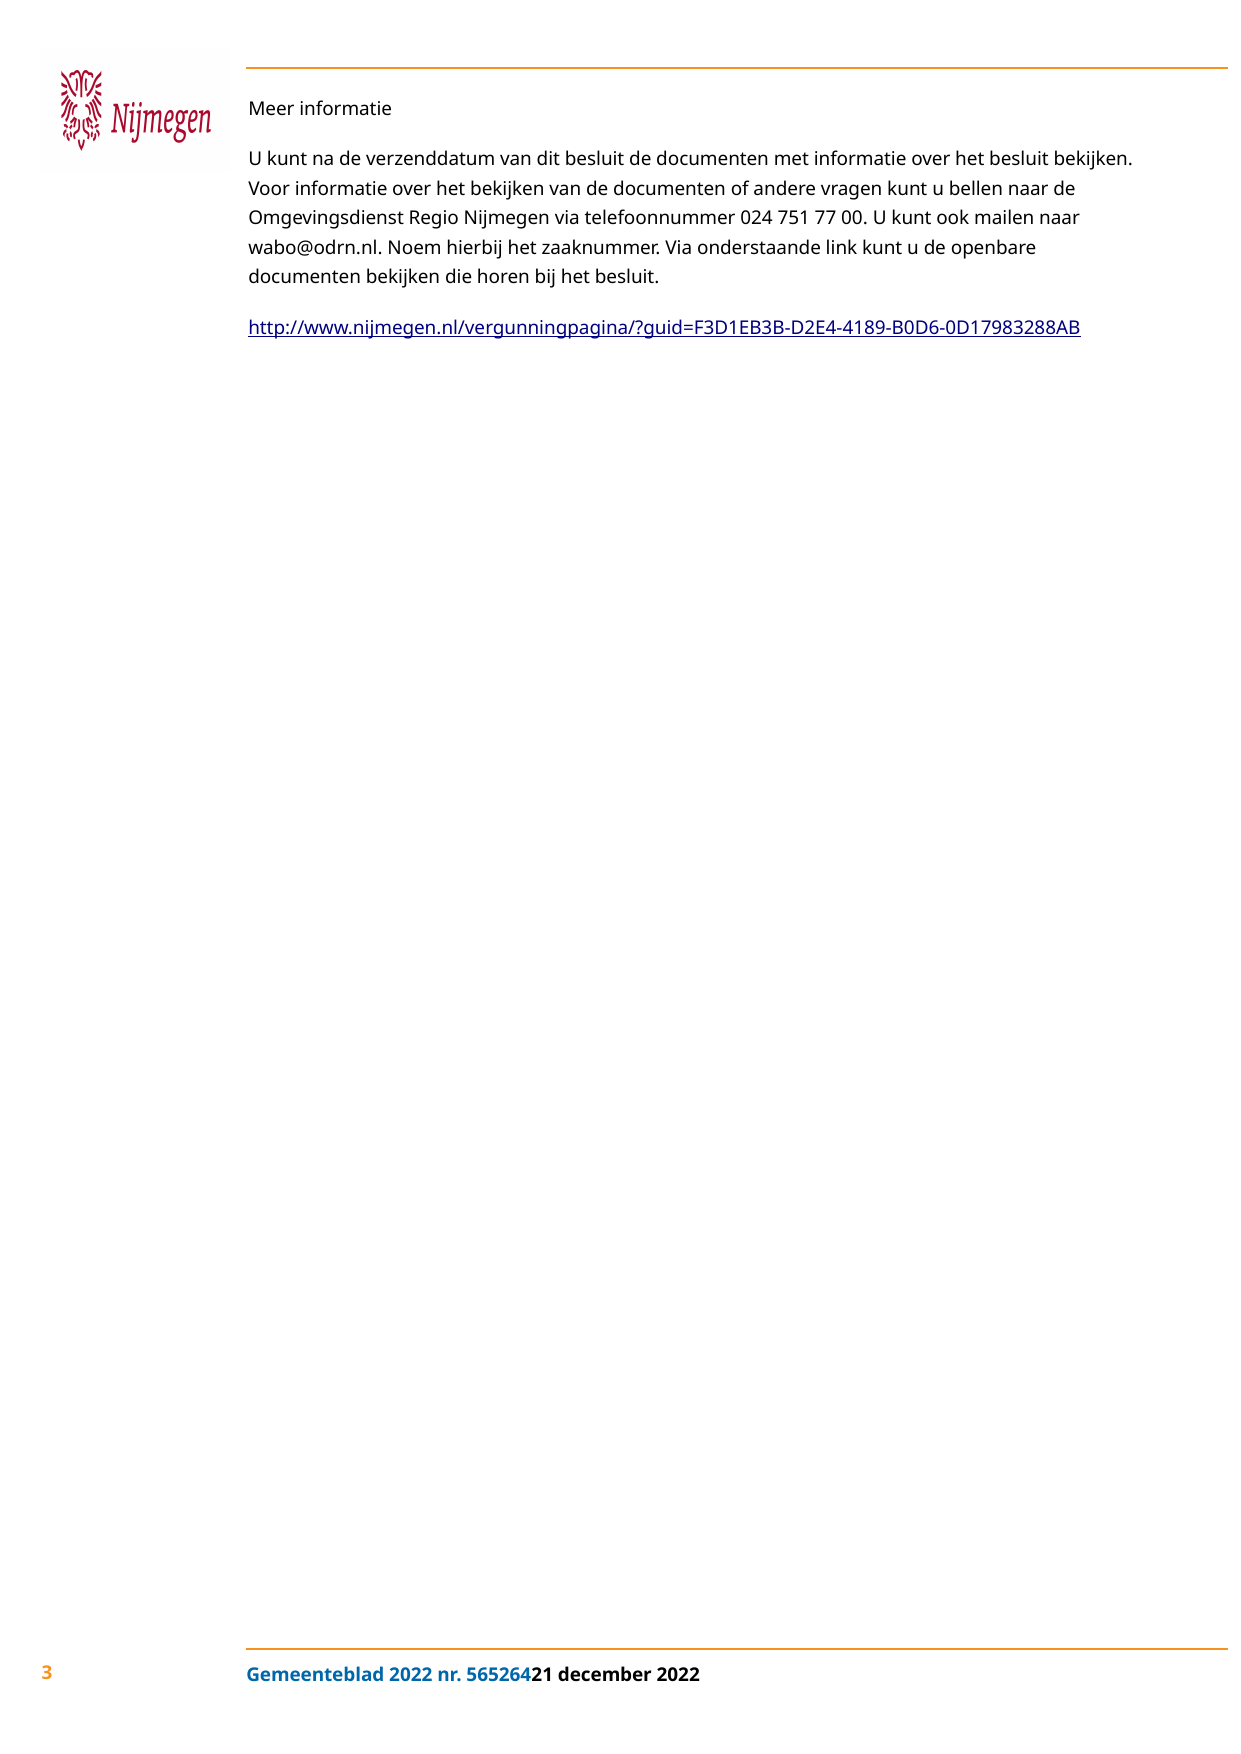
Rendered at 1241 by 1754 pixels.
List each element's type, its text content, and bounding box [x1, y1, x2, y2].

text U kunt na de verzenddatum van dit besluit de documenten met informatie over het besluit bekijken. Voor informatie over het bekijken van de documenten of andere vragen kunt u bellen naar de Omgevingsdienst Regio Nijmegen via telefoonnummer 024 751 77 00. U kunt ook mailen naar wabo@odrn.nl. Noem hierbij het zaaknummer. Via onderstaande link kunt u de openbare documenten bekijken die horen bij het besluit. [248, 145, 1152, 289]
picture [41, 47, 231, 172]
text Meer informatie [248, 95, 1152, 121]
text http://www.nijmegen.nl/vergunningpagina/?guid=F3D1EB3B-D2E4-4189-B0D6-0D17983288AB [248, 314, 1152, 340]
